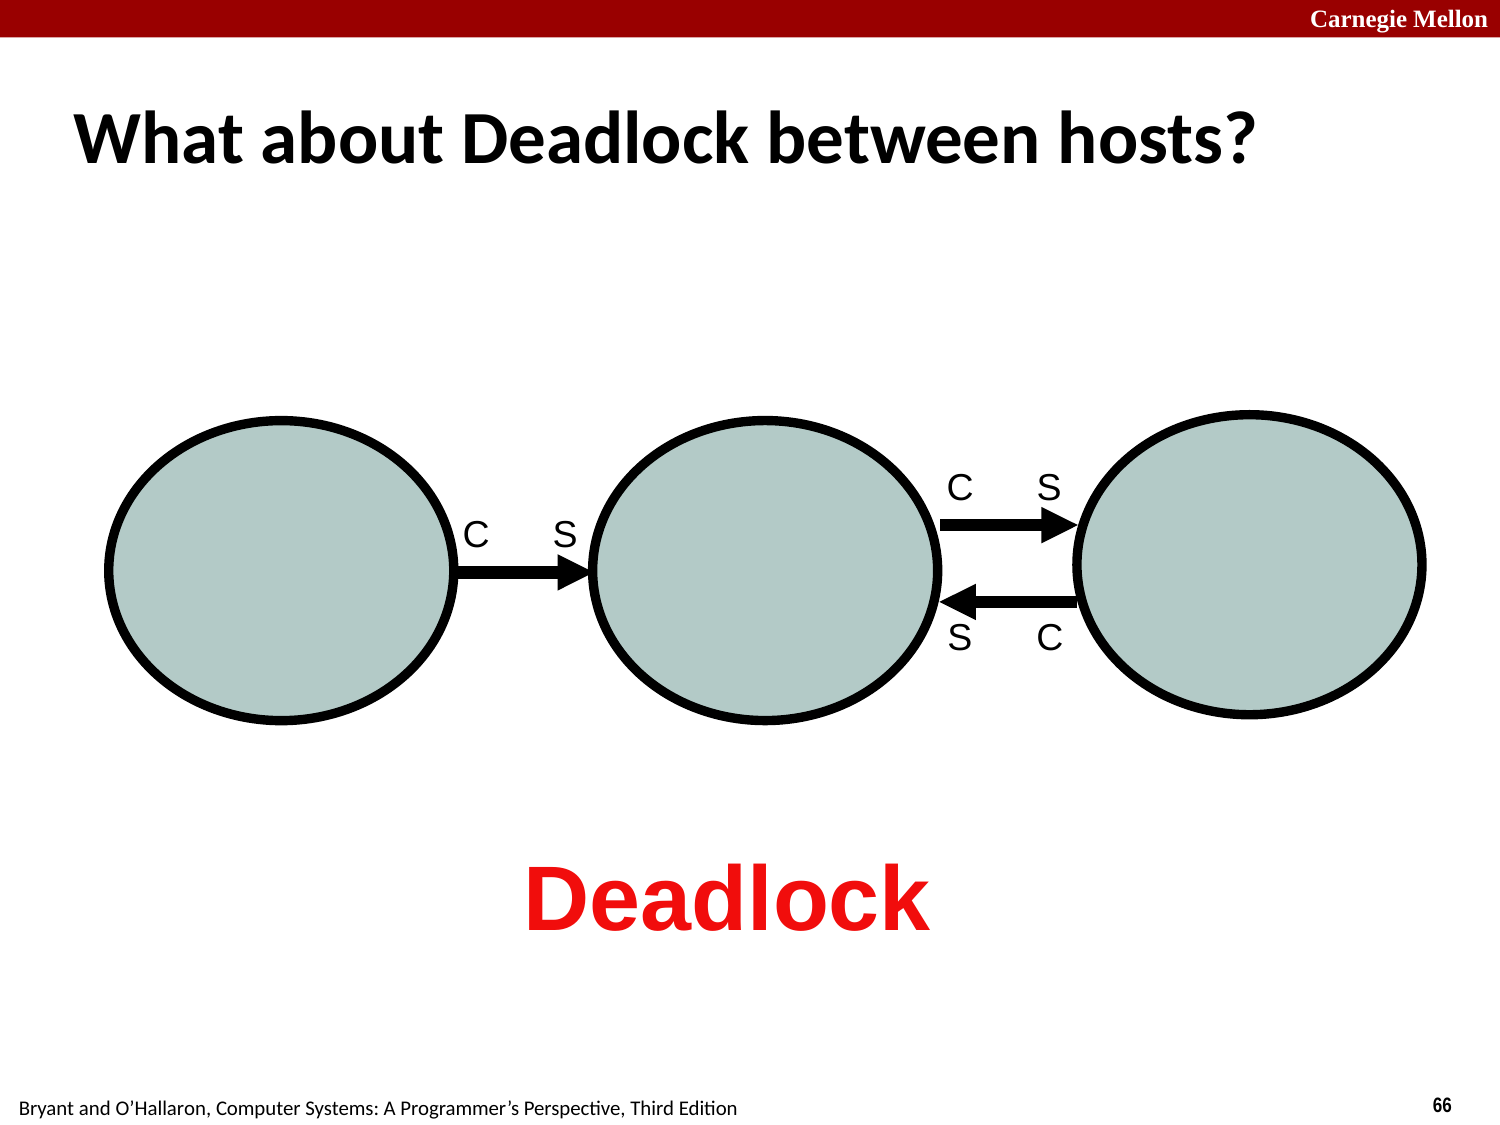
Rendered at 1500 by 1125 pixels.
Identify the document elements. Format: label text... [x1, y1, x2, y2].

title What about Deadlock between hosts? [58, 71, 1304, 197]
text_box [592, 420, 938, 721]
text_box S [1026, 464, 1072, 511]
text_box S [542, 512, 588, 558]
text_box Deadlock [420, 840, 1036, 958]
text_box C [453, 512, 499, 558]
text_box S [937, 615, 983, 661]
text_box [1076, 414, 1422, 715]
text_box [108, 420, 454, 721]
text_box C [1027, 615, 1073, 661]
text_box C [937, 464, 983, 511]
